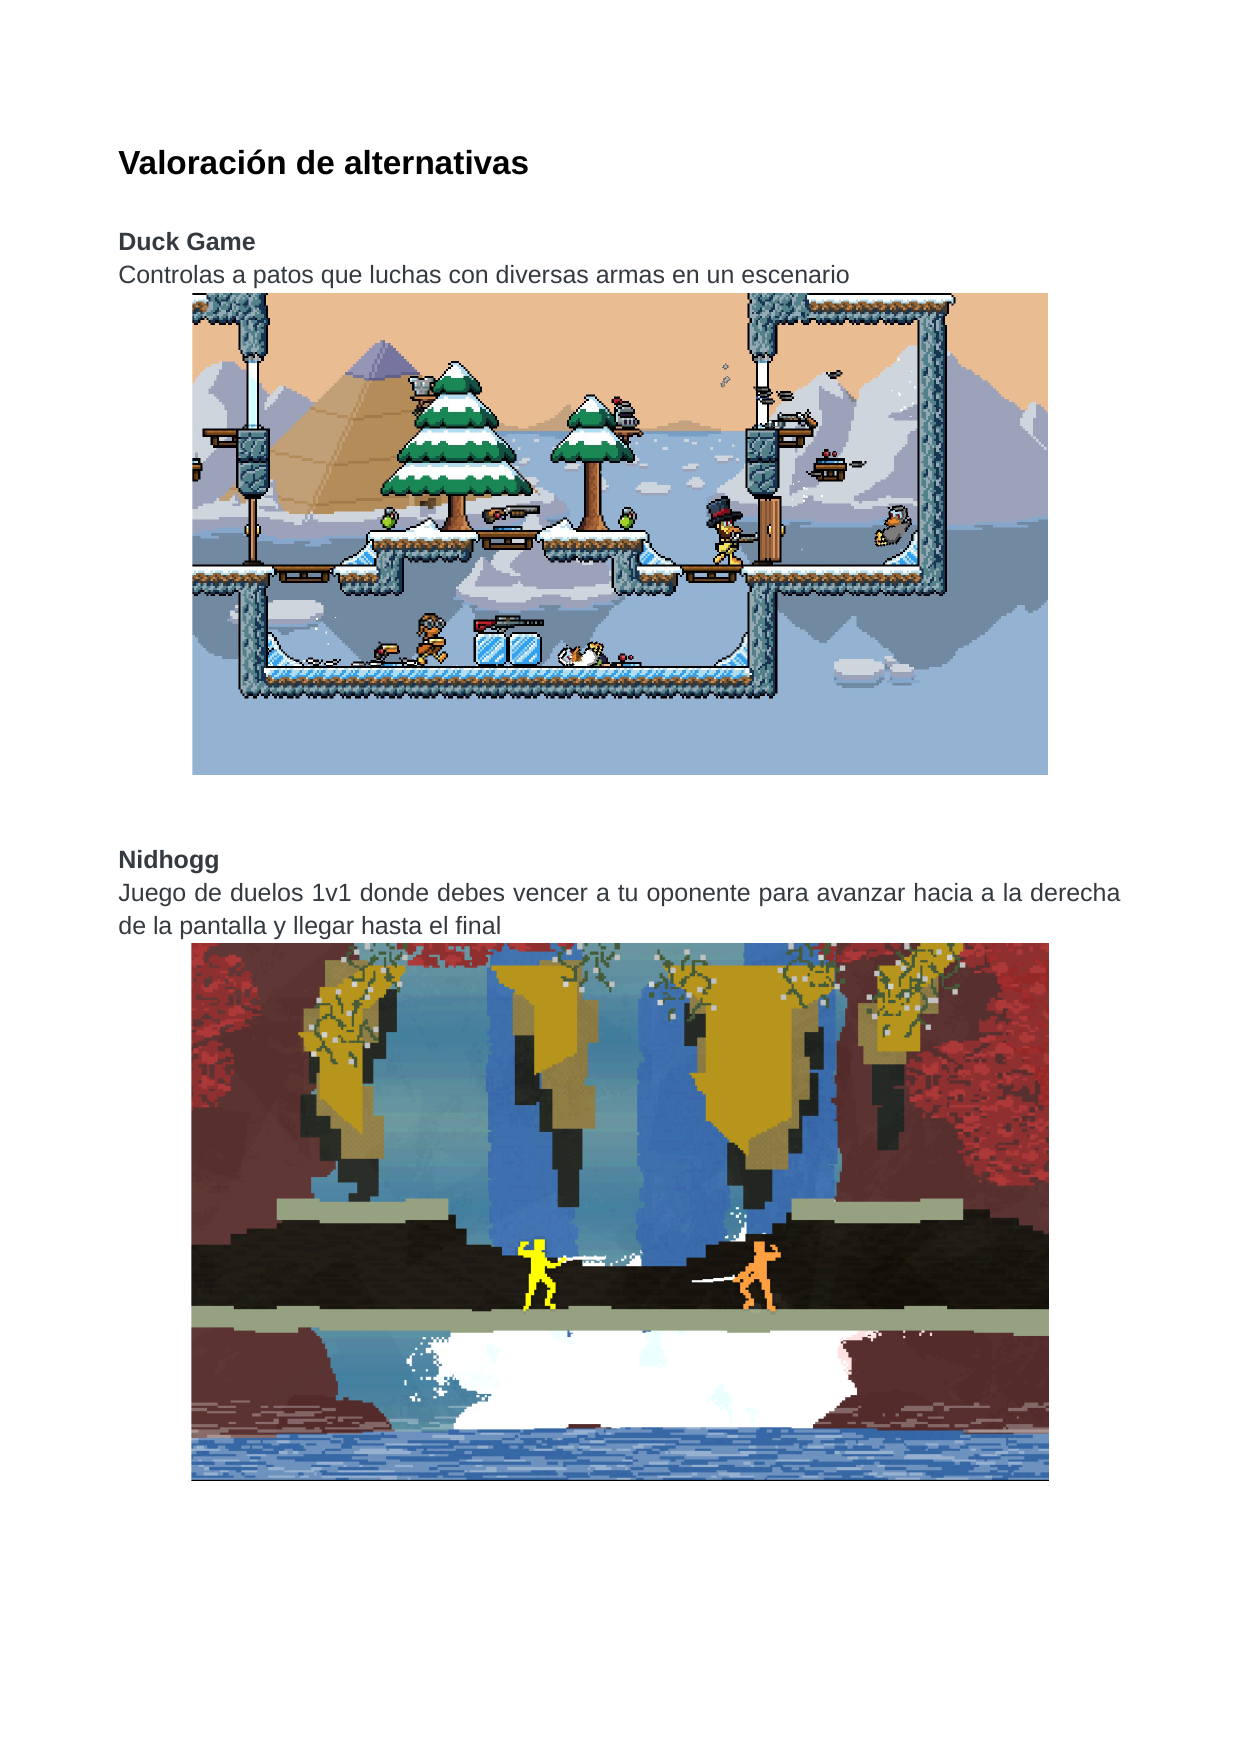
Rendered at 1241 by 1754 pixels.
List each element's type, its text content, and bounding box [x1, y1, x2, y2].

picture [192, 293, 1048, 775]
text Controlas a patos que luchas con diversas armas en un escenario [118, 260, 1122, 289]
text Juego de duelos 1v1 donde debes vencer a tu oponente para avanzar hacia a la derecha de la pantalla y llegar hasta el final [118, 878, 1122, 939]
subtitle Valoración de alternativas [118, 143, 1122, 182]
text Duck Game [118, 227, 1122, 256]
text Nidhogg [118, 845, 1122, 873]
picture [191, 943, 1049, 1481]
